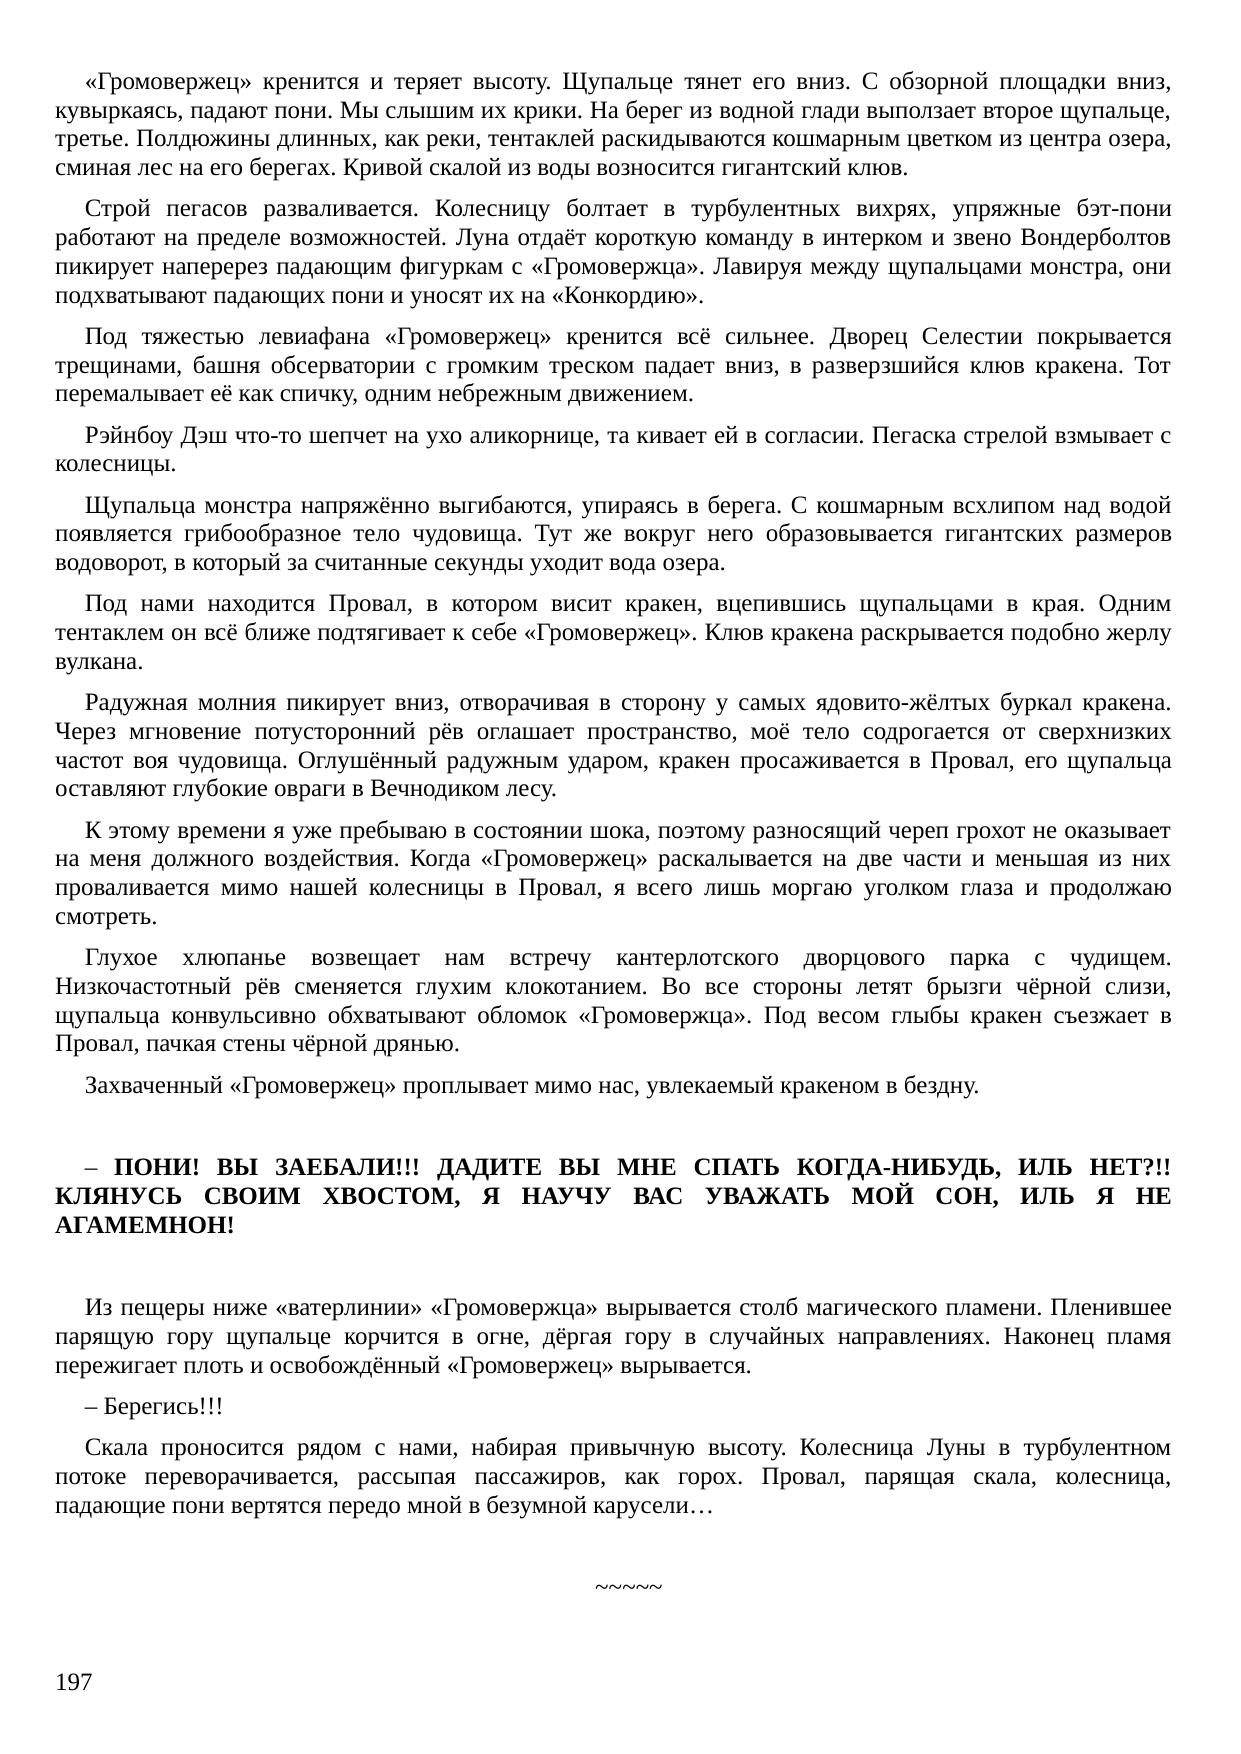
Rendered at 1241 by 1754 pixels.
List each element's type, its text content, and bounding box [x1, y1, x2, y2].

text – ПОНИ! ВЫ ЗАЕБАЛИ!!! ДАДИТЕ ВЫ МНЕ СПАТЬ КОГДА-НИБУДЬ, ИЛЬ НЕТ?!! КЛЯНУСЬ СВОИМ ХВОСТОМ, Я НАУЧУ ВАС УВАЖАТЬ МОЙ СОН, ИЛЬ Я НЕ АГАМЕМНОН! [55, 1152, 1173, 1238]
text Радужная молния пикирует вниз, отворачивая в сторону у самых ядовито-жёлтых буркал кракена. Через мгновение потусторонний рёв оглашает пространство, моё тело содрогается от сверхнизких частот воя чудовища. Оглушённый радужным ударом, кракен просаживается в Провал, его щупальца оставляют глубокие овраги в Вечнодиком лесу. [55, 687, 1173, 802]
text Захваченный «Громовержец» проплывает мимо нас, увлекаемый кракеном в бездну. [55, 1070, 1173, 1098]
text Щупальца монстра напряжённо выгибаются, упираясь в берега. С кошмарным всхлипом над водой появляется грибообразное тело чудовища. Тут же вокруг него образовывается гигантских размеров водоворот, в который за считанные секунды уходит вода озера. [55, 490, 1173, 576]
text Под тяжестью левиафана «Громовержец» кренится всё сильнее. Дворец Селестии покрывается трещинами, башня обсерватории с громким треском падает вниз, в разверзшийся клюв кракена. Тот перемалывает её как спичку, одним небрежным движением. [55, 321, 1173, 407]
text Строй пегасов разваливается. Колесницу болтает в турбулентных вихрях, упряжные бэт-пони работают на пределе возможностей. Луна отдаёт короткую команду в интерком и звено Вондерболтов пикирует наперерез падающим фигуркам с «Громовержца». Лавируя между щупальцами монстра, они подхватывают падающих пони и уносят их на «Конкордию». [55, 193, 1173, 308]
text Из пещеры ниже «ватерлинии» «Громовержца» вырывается столб магического пламени. Пленившее парящую гору щупальце корчится в огне, дёргая гору в случайных направлениях. Наконец пламя пережигает плоть и освобождённый «Громовержец» вырывается. [55, 1292, 1173, 1378]
text К этому времени я уже пребываю в состоянии шока, поэтому разносящий череп грохот не оказывает на меня должного воздействия. Когда «Громовержец» раскалывается на две части и меньшая из них проваливается мимо нашей колесницы в Провал, я всего лишь моргаю уголком глаза и продолжаю смотреть. [55, 815, 1173, 930]
text Глухое хлюпанье возвещает нам встречу кантерлотского дворцового парка с чудищем. Низкочастотный рёв сменяется глухим клокотанием. Во все стороны летят брызги чёрной слизи, щупальца конвульсивно обхватывают обломок «Громовержца». Под весом глыбы кракен съезжает в Провал, пачкая стены чёрной дрянью. [55, 942, 1173, 1057]
text Под нами находится Провал, в котором висит кракен, вцепившись щупальцами в края. Одним тентаклем он всё ближе подтягивает к себе «Громовержец». Клюв кракена раскрывается подобно жерлу вулкана. [55, 588, 1173, 675]
text «Громовержец» кренится и теряет высоту. Щупальце тянет его вниз. С обзорной площадки вниз, кувыркаясь, падают пони. Мы слышим их крики. На берег из водной глади выползает второе щупальце, третье. Полдюжины длинных, как реки, тентаклей раскидываются кошмарным цветком из центра озера, сминая лес на его берегах. Кривой скалой из воды возносится гигантский клюв. [55, 66, 1173, 181]
text Рэйнбоу Дэш что-то шепчет на ухо аликорнице, та кивает ей в согласии. Пегаска стрелой взмывает с колесницы. [55, 420, 1173, 477]
text ~~~~~ [55, 1572, 1173, 1601]
text Скала проносится рядом с нами, набирая привычную высоту. Колесница Луны в турбулентном потоке переворачивается, рассыпая пассажиров, как горох. Провал, парящая скала, колесница, падающие пони вертятся передо мной в безумной карусели… [55, 1432, 1173, 1518]
text – Берегись!!! [55, 1391, 1173, 1420]
